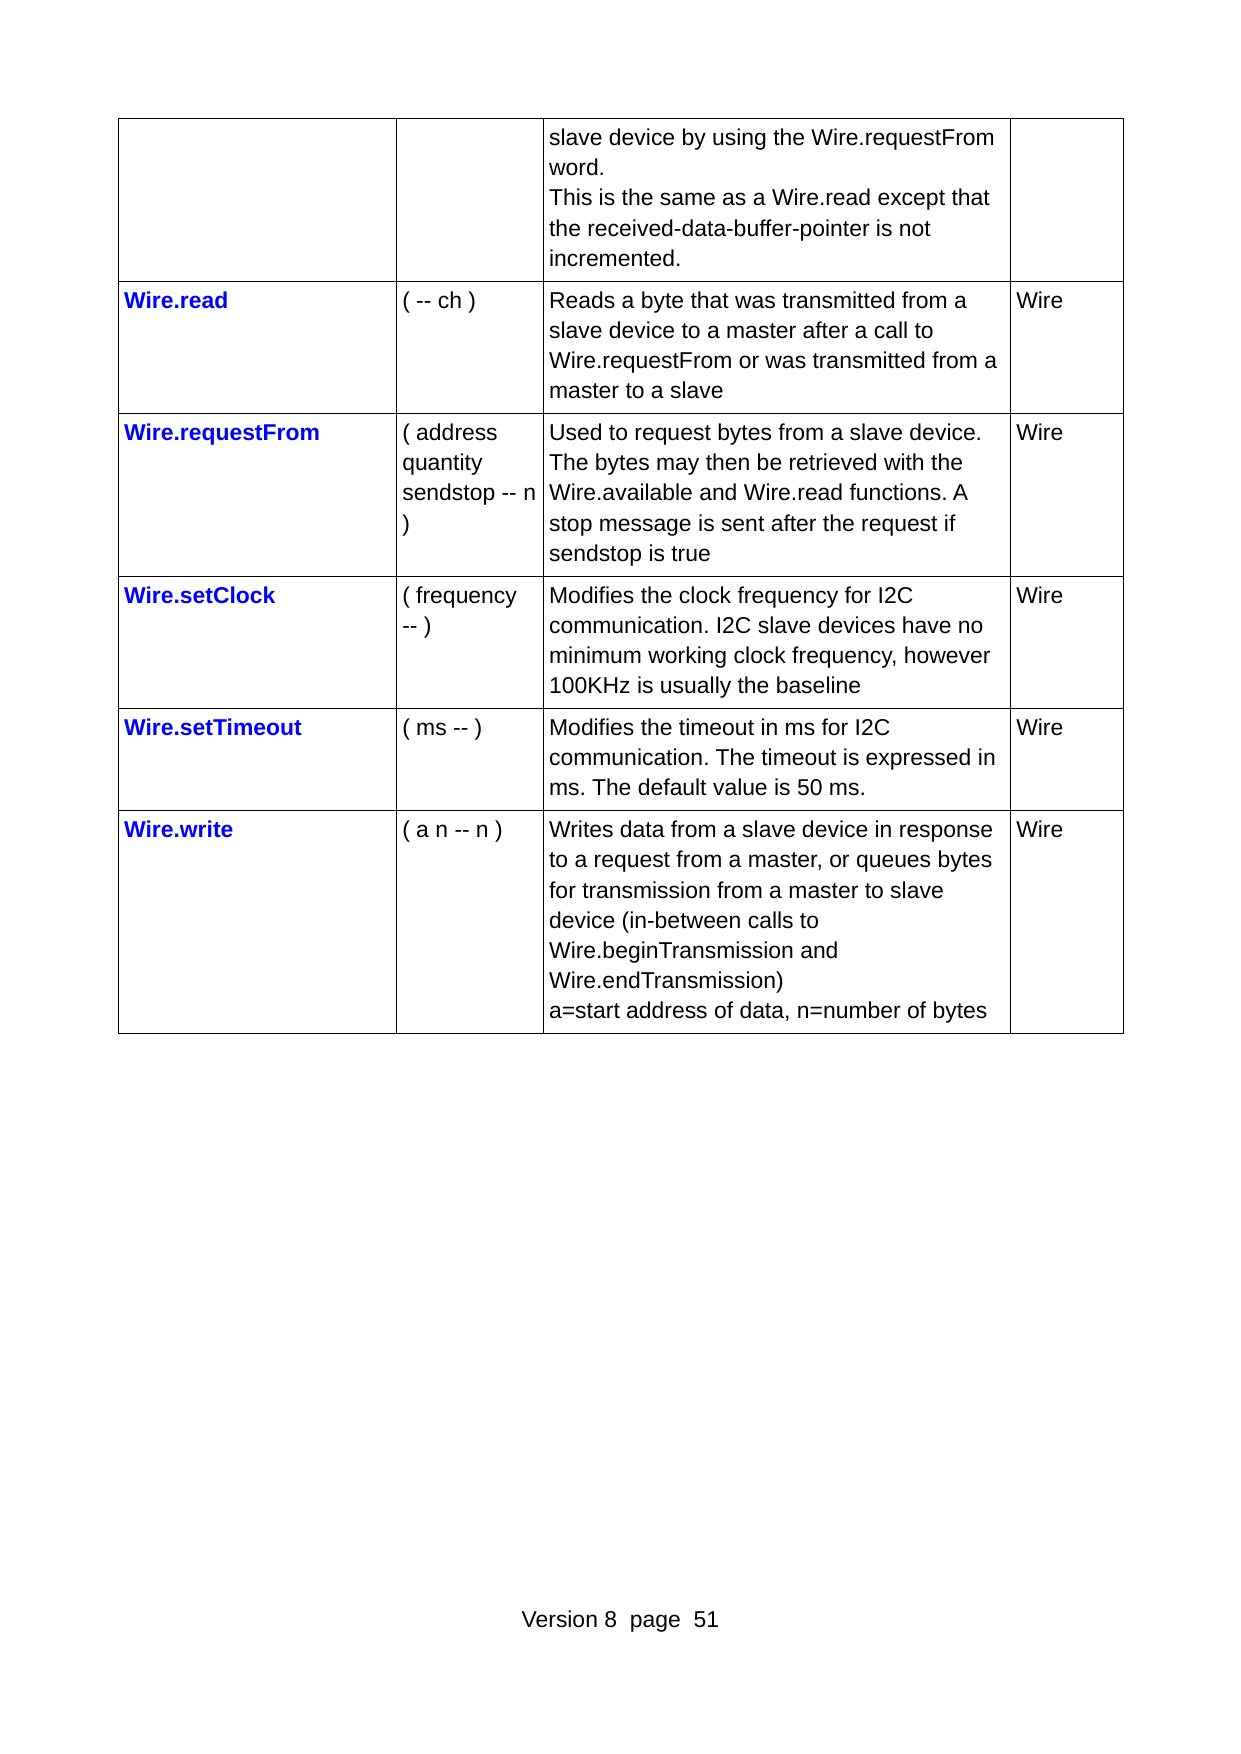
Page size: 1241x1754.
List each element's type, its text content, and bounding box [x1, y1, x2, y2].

table_cell Wire [1011, 709, 1123, 810]
table_cell Wire [1011, 577, 1123, 708]
table_cell Wire.requestFrom [119, 414, 396, 576]
table_cell [1011, 119, 1123, 281]
table_cell Writes data from a slave device in response to a request from a master, or queues bytes for transmission from a master to slave device (in-between calls to Wire.beginTransmission and Wire.endTransmission) a=start address of data, n=number of bytes [544, 811, 1010, 1033]
table_cell [119, 119, 396, 281]
table_cell ( a n -- n ) [397, 811, 543, 1033]
table_cell [397, 119, 543, 281]
table_cell Wire.setTimeout [119, 709, 396, 810]
table_cell Wire [1011, 414, 1123, 576]
table_cell slave device by using the Wire.requestFrom word. This is the same as a Wire.read except that the received-data-buffer-pointer is not incremented. [544, 119, 1010, 281]
table_cell Reads a byte that was transmitted from a slave device to a master after a call to Wire.requestFrom or was transmitted from a master to a slave [544, 282, 1010, 413]
table_cell Used to request bytes from a slave device. The bytes may then be retrieved with the Wire.available and Wire.read functions. A stop message is sent after the request if sendstop is true [544, 414, 1010, 576]
table_cell Modifies the timeout in ms for I2C communication. The timeout is expressed in ms. The default value is 50 ms. [544, 709, 1010, 810]
table_cell Wire [1011, 282, 1123, 413]
table_cell ( address quantity sendstop -- n ) [397, 414, 543, 576]
table_cell Wire.write [119, 811, 396, 1033]
table_cell Modifies the clock frequency for I2C communication. I2C slave devices have no minimum working clock frequency, however 100KHz is usually the baseline [544, 577, 1010, 708]
table_cell ( frequency -- ) [397, 577, 543, 708]
table_cell Wire.setClock [119, 577, 396, 708]
table_cell ( -- ch ) [397, 282, 543, 413]
table_cell Wire.read [119, 282, 396, 413]
table_cell ( ms -- ) [397, 709, 543, 810]
table_cell Wire [1011, 811, 1123, 1033]
